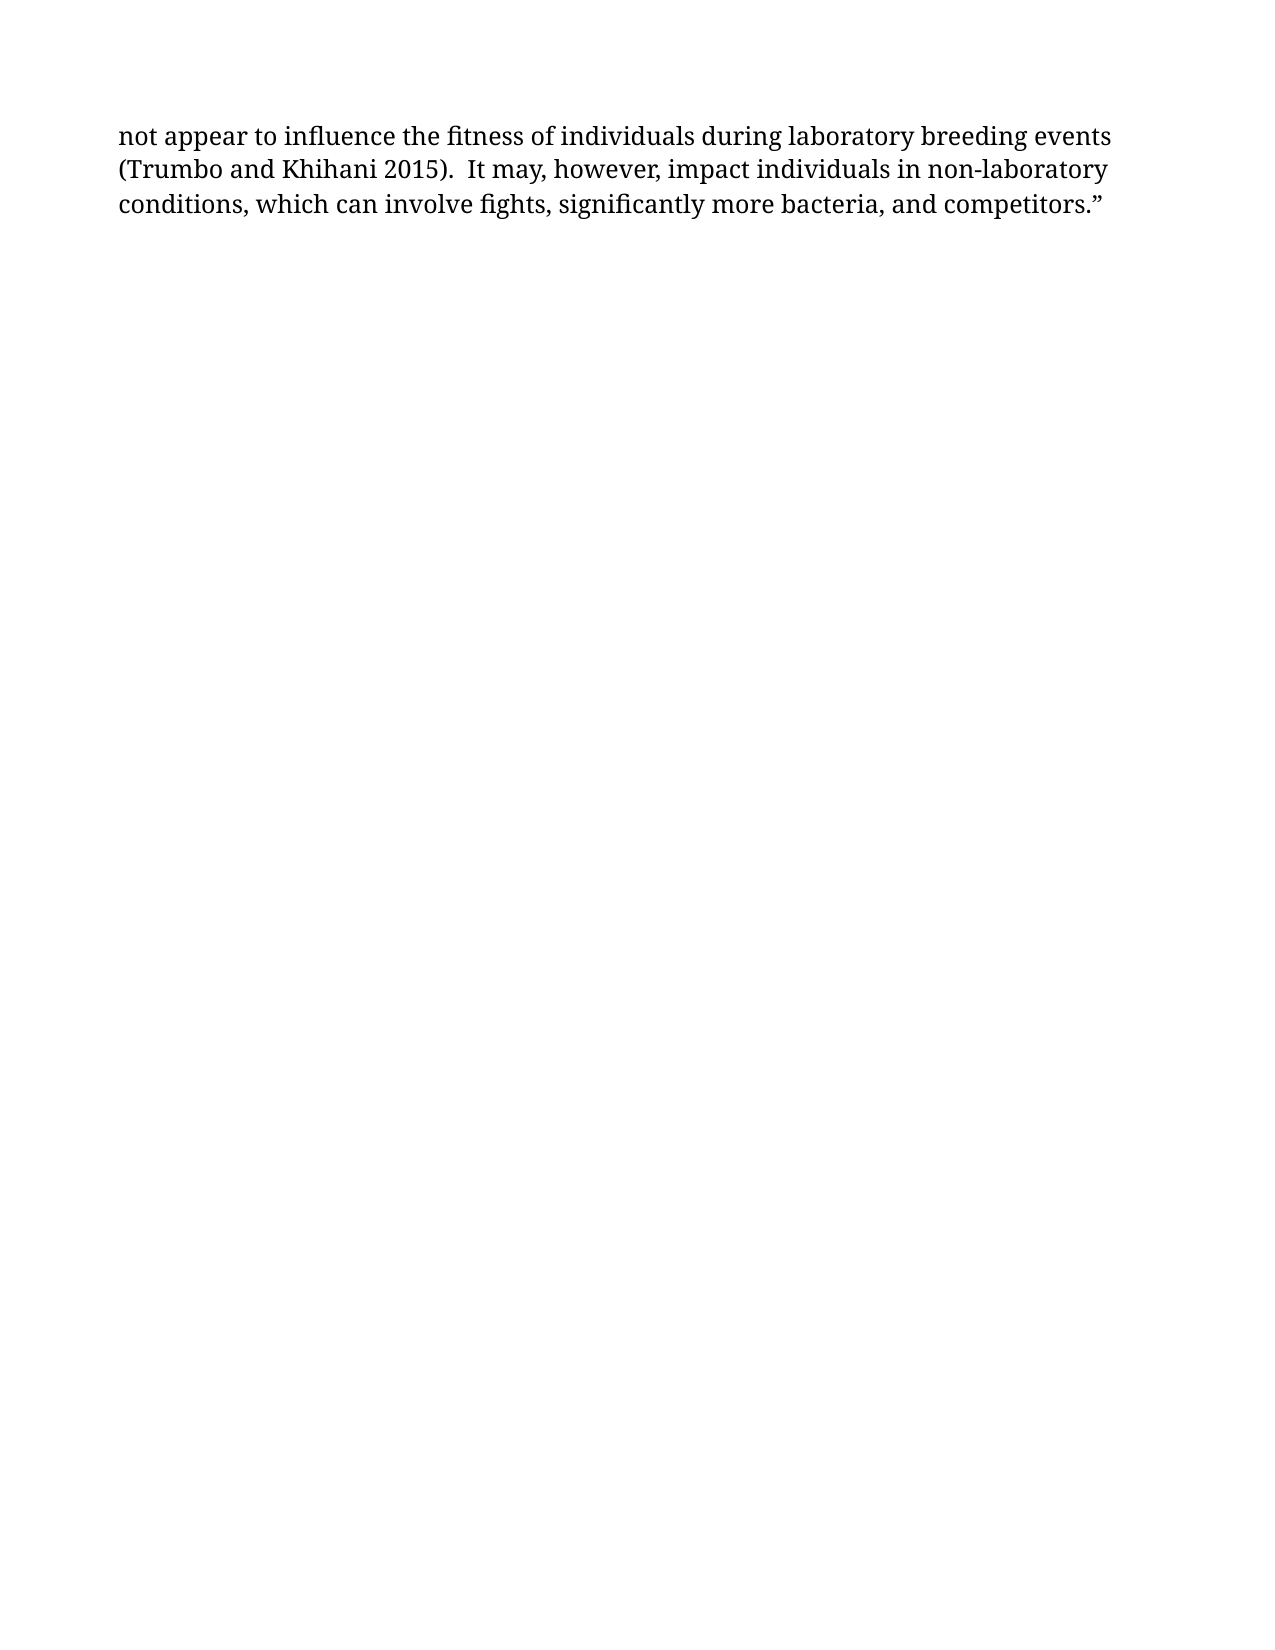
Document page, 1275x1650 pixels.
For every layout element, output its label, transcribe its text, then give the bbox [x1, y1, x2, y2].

text not appear to influence the fitness of individuals during laboratory breeding events (Trumbo and Khihani 2015). It may, however, impact individuals in non-laboratory conditions, which can involve fights, significantly more bacteria, and competitors.” [118, 118, 1157, 220]
